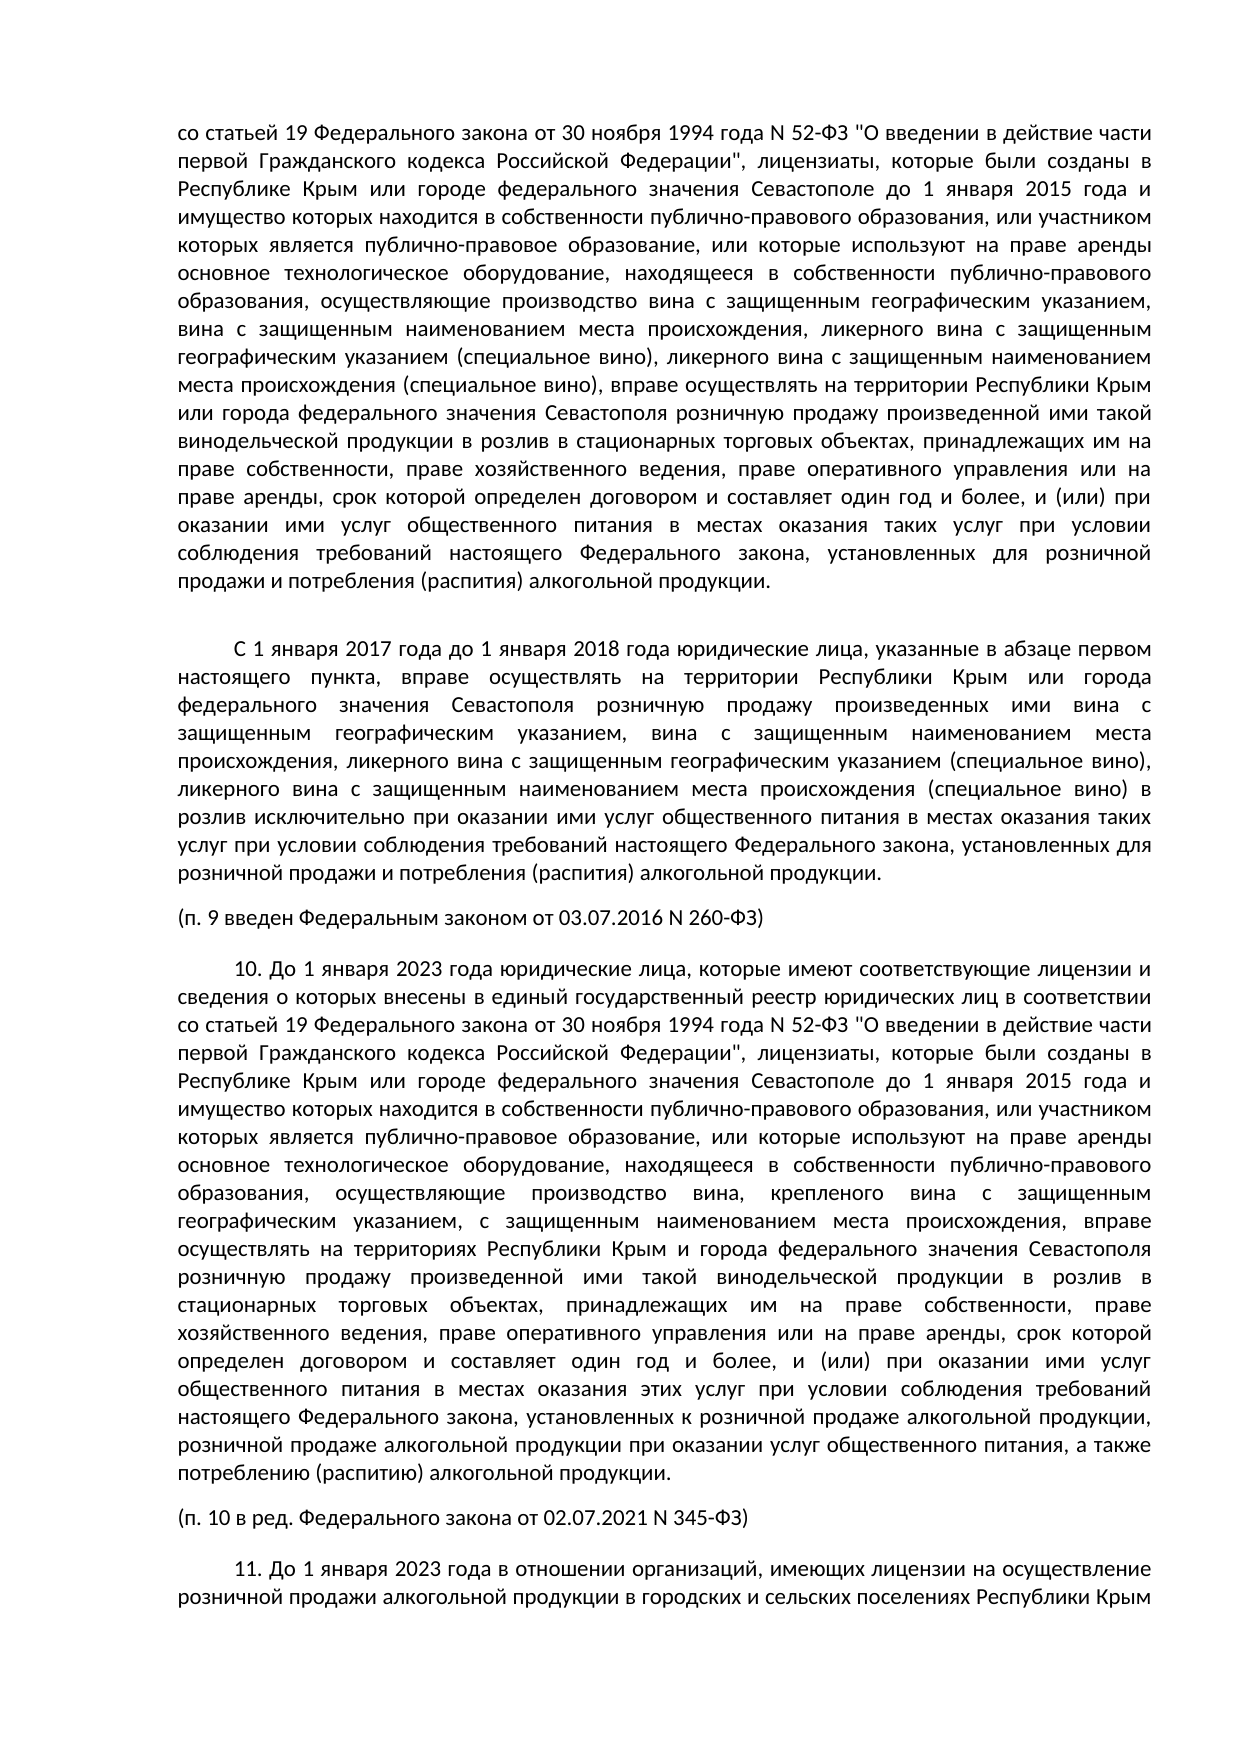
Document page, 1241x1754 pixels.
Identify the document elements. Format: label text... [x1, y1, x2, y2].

text С 1 января 2017 года до 1 января 2018 года юридические лица, указанные в абзаце первом настоящего пункта, вправе осуществлять на территории Республики Крым или города федерального значения Севастополя розничную продажу произведенных ими вина с защищенным географическим указанием, вина с защищенным наименованием места происхождения, ликерного вина с защищенным географическим указанием (специальное вино), ликерного вина с защищенным наименованием места происхождения (специальное вино) в розлив исключительно при оказании ими услуг общественного питания в местах оказания таких услуг при условии соблюдения требований настоящего Федерального закона, установленных для розничной продажи и потребления (распития) алкогольной продукции. [177, 634, 1152, 886]
text со статьей 19 Федерального закона от 30 ноября 1994 года N 52-ФЗ "О введении в действие части первой Гражданского кодекса Российской Федерации", лицензиаты, которые были созданы в Республике Крым или городе федерального значения Севастополе до 1 января 2015 года и имущество которых находится в собственности публично-правового образования, или участником которых является публично-правовое образование, или которые используют на праве аренды основное технологическое оборудование, находящееся в собственности публично-правового образования, осуществляющие производство вина с защищенным географическим указанием, вина с защищенным наименованием места происхождения, ликерного вина с защищенным географическим указанием (специальное вино), ликерного вина с защищенным наименованием места происхождения (специальное вино), вправе осуществлять на территории Республики Крым или города федерального значения Севастополя розничную продажу произведенной ими такой винодельческой продукции в розлив в стационарных торговых объектах, принадлежащих им на праве собственности, праве хозяйственного ведения, праве оперативного управления или на праве аренды, срок которой определен договором и составляет один год и более, и (или) при оказании ими услуг общественного питания в местах оказания таких услуг при условии соблюдения требований настоящего Федерального закона, установленных для розничной продажи и потребления (распития) алкогольной продукции. [177, 118, 1152, 594]
text (п. 9 введен Федеральным законом от 03.07.2016 N 260-ФЗ) [177, 903, 1152, 931]
text 10. До 1 января 2023 года юридические лица, которые имеют соответствующие лицензии и сведения о которых внесены в единый государственный реестр юридических лиц в соответствии со статьей 19 Федерального закона от 30 ноября 1994 года N 52-ФЗ "О введении в действие части первой Гражданского кодекса Российской Федерации", лицензиаты, которые были созданы в Республике Крым или городе федерального значения Севастополе до 1 января 2015 года и имущество которых находится в собственности публично-правового образования, или участником которых является публично-правовое образование, или которые используют на праве аренды основное технологическое оборудование, находящееся в собственности публично-правового образования, осуществляющие производство вина, крепленого вина с защищенным географическим указанием, с защищенным наименованием места происхождения, вправе осуществлять на территориях Республики Крым и города федерального значения Севастополя розничную продажу произведенной ими такой винодельческой продукции в розлив в стационарных торговых объектах, принадлежащих им на праве собственности, праве хозяйственного ведения, праве оперативного управления или на праве аренды, срок которой определен договором и составляет один год и более, и (или) при оказании ими услуг общественного питания в местах оказания этих услуг при условии соблюдения требований настоящего Федерального закона, установленных к розничной продаже алкогольной продукции, розничной продаже алкогольной продукции при оказании услуг общественного питания, а также потреблению (распитию) алкогольной продукции. [177, 954, 1152, 1486]
text 11. До 1 января 2023 года в отношении организаций, имеющих лицензии на осуществление розничной продажи алкогольной продукции в городских и сельских поселениях Республики Крым [177, 1554, 1152, 1610]
text (п. 10 в ред. Федерального закона от 02.07.2021 N 345-ФЗ) [177, 1503, 1152, 1531]
